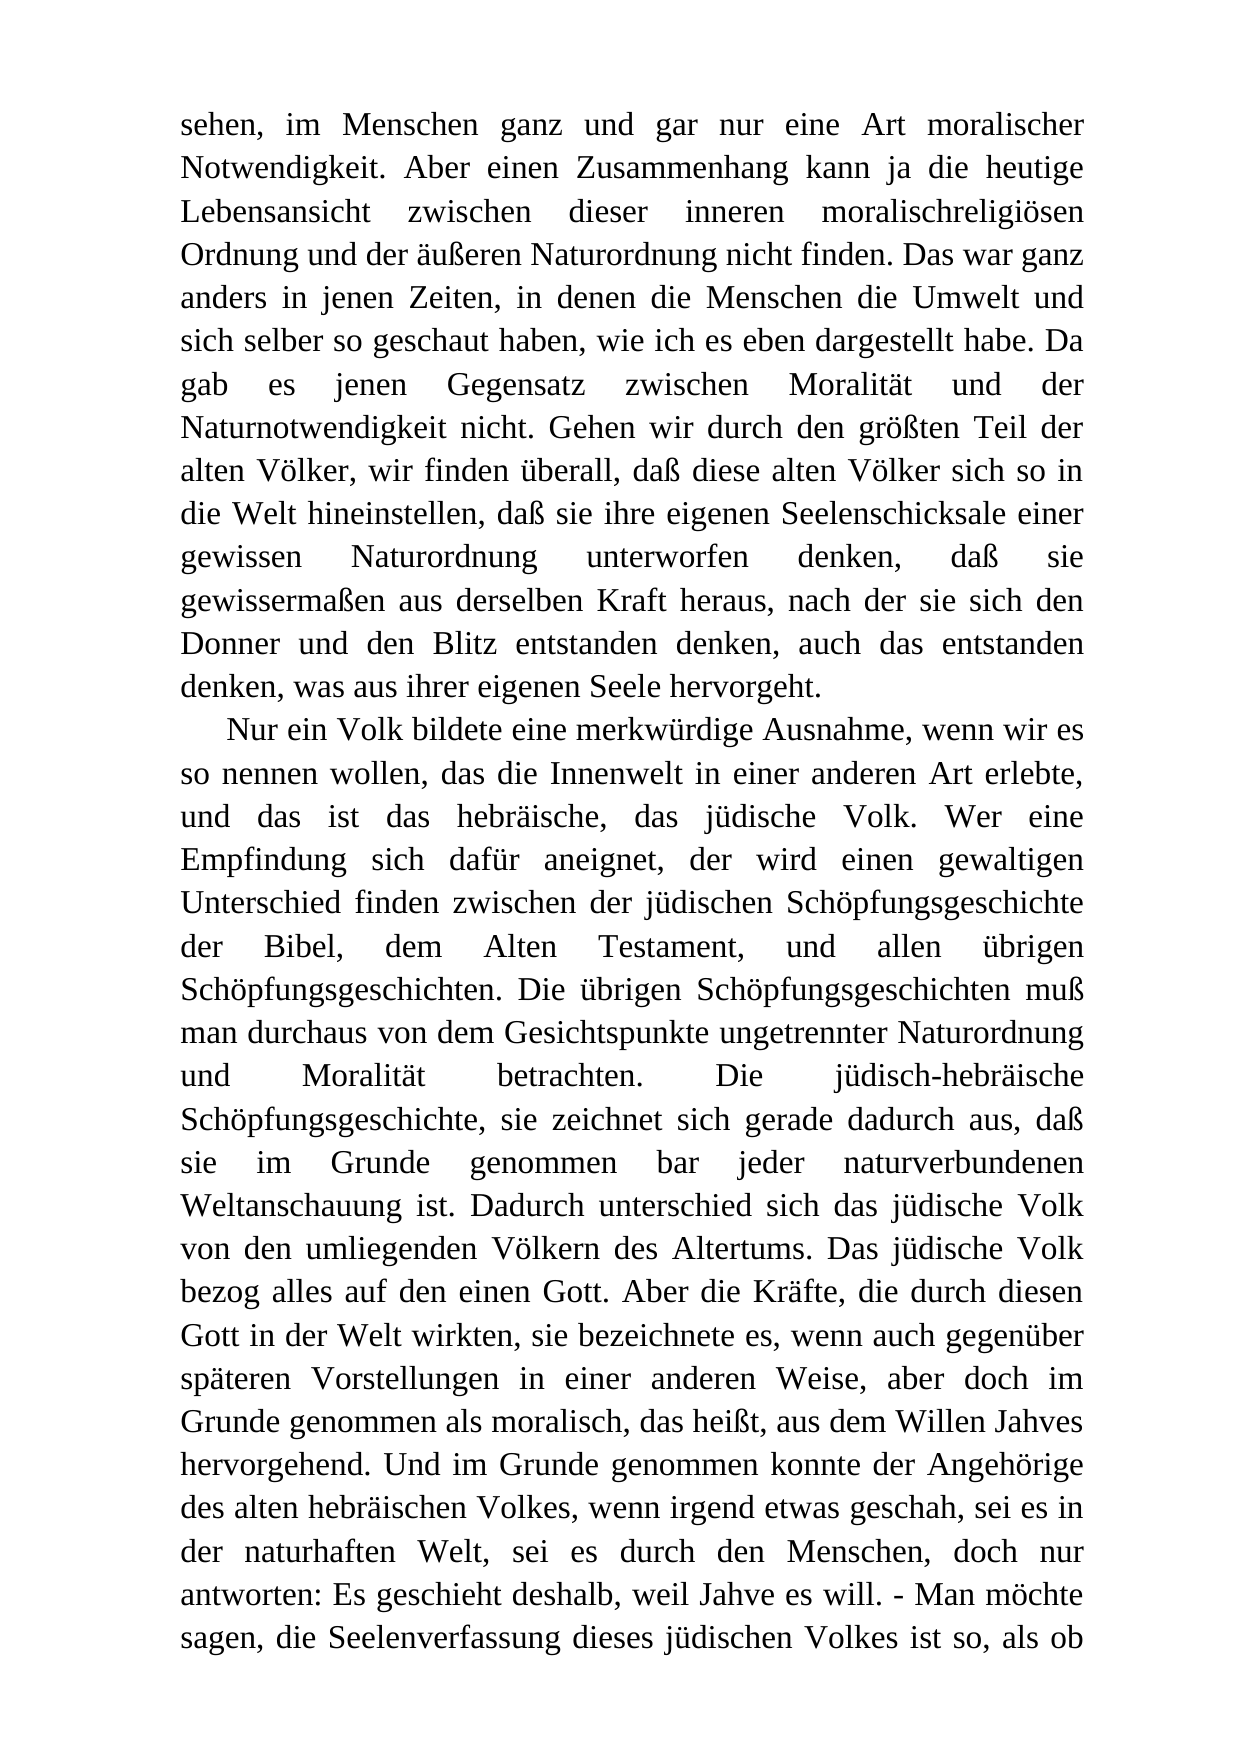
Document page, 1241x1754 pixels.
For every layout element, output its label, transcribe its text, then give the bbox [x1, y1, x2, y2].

text Nur ein Volk bildete eine merkwürdige Ausnahme, wenn wir es so nennen wollen, das die Innenwelt in einer anderen Art erlebte, und das ist das hebräische, das jüdische Volk. Wer eine Empfindung sich dafür aneignet, der wird einen gewaltigen Unterschied finden zwischen der jüdischen Schöpfungsgeschichte der Bibel, dem Alten Testament, und allen übrigen Schöpfungsgeschichten. Die übrigen Schöpfungsgeschichten muß man durchaus von dem Gesichtspunkte ungetrennter Naturordnung und Moralität betrachten. Die jüdisch-hebräische Schöpfungsgeschichte, sie zeichnet sich gerade dadurch aus, daß sie im Grunde genommen bar jeder naturverbundenen Weltanschauung ist. Dadurch unterschied sich das jüdische Volk von den umliegenden Völkern des Altertums. Das jüdische Volk bezog alles auf den einen Gott. Aber die Kräfte, die durch diesen Gott in der Welt wirkten, sie bezeichnete es, wenn auch gegenüber späteren Vorstellungen in einer anderen Weise, aber doch im Grunde genommen als moralisch, das heißt, aus dem Willen Jahves hervorgehend. Und im Grunde genommen konnte der Angehörige des alten hebräischen Volkes, wenn irgend etwas geschah, sei es in der naturhaften Welt, sei es durch den Menschen, doch nur antworten: Es geschieht deshalb, weil Jahve es will. - Man möchte sagen, die Seelenverfassung dieses jüdischen Volkes ist so, als ob [180, 710, 1085, 1656]
text sehen, im Menschen ganz und gar nur eine Art moralischer Notwendigkeit. Aber einen Zusammenhang kann ja die heutige Lebensansicht zwischen dieser inneren moralischreligiösen Ordnung und der äußeren Naturordnung nicht finden. Das war ganz anders in jenen Zeiten, in denen die Menschen die Umwelt und sich selber so geschaut haben, wie ich es eben dargestellt habe. Da gab es jenen Gegensatz zwischen Moralität und der Naturnotwendigkeit nicht. Gehen wir durch den größten Teil der alten Völker, wir finden überall, daß diese alten Völker sich so in die Welt hineinstellen, daß sie ihre eigenen Seelenschicksale einer gewissen Naturordnung unterworfen denken, daß sie gewissermaßen aus derselben Kraft heraus, nach der sie sich den Donner und den Blitz entstanden denken, auch das entstanden denken, was aus ihrer eigenen Seele hervorgeht. [180, 104, 1085, 705]
